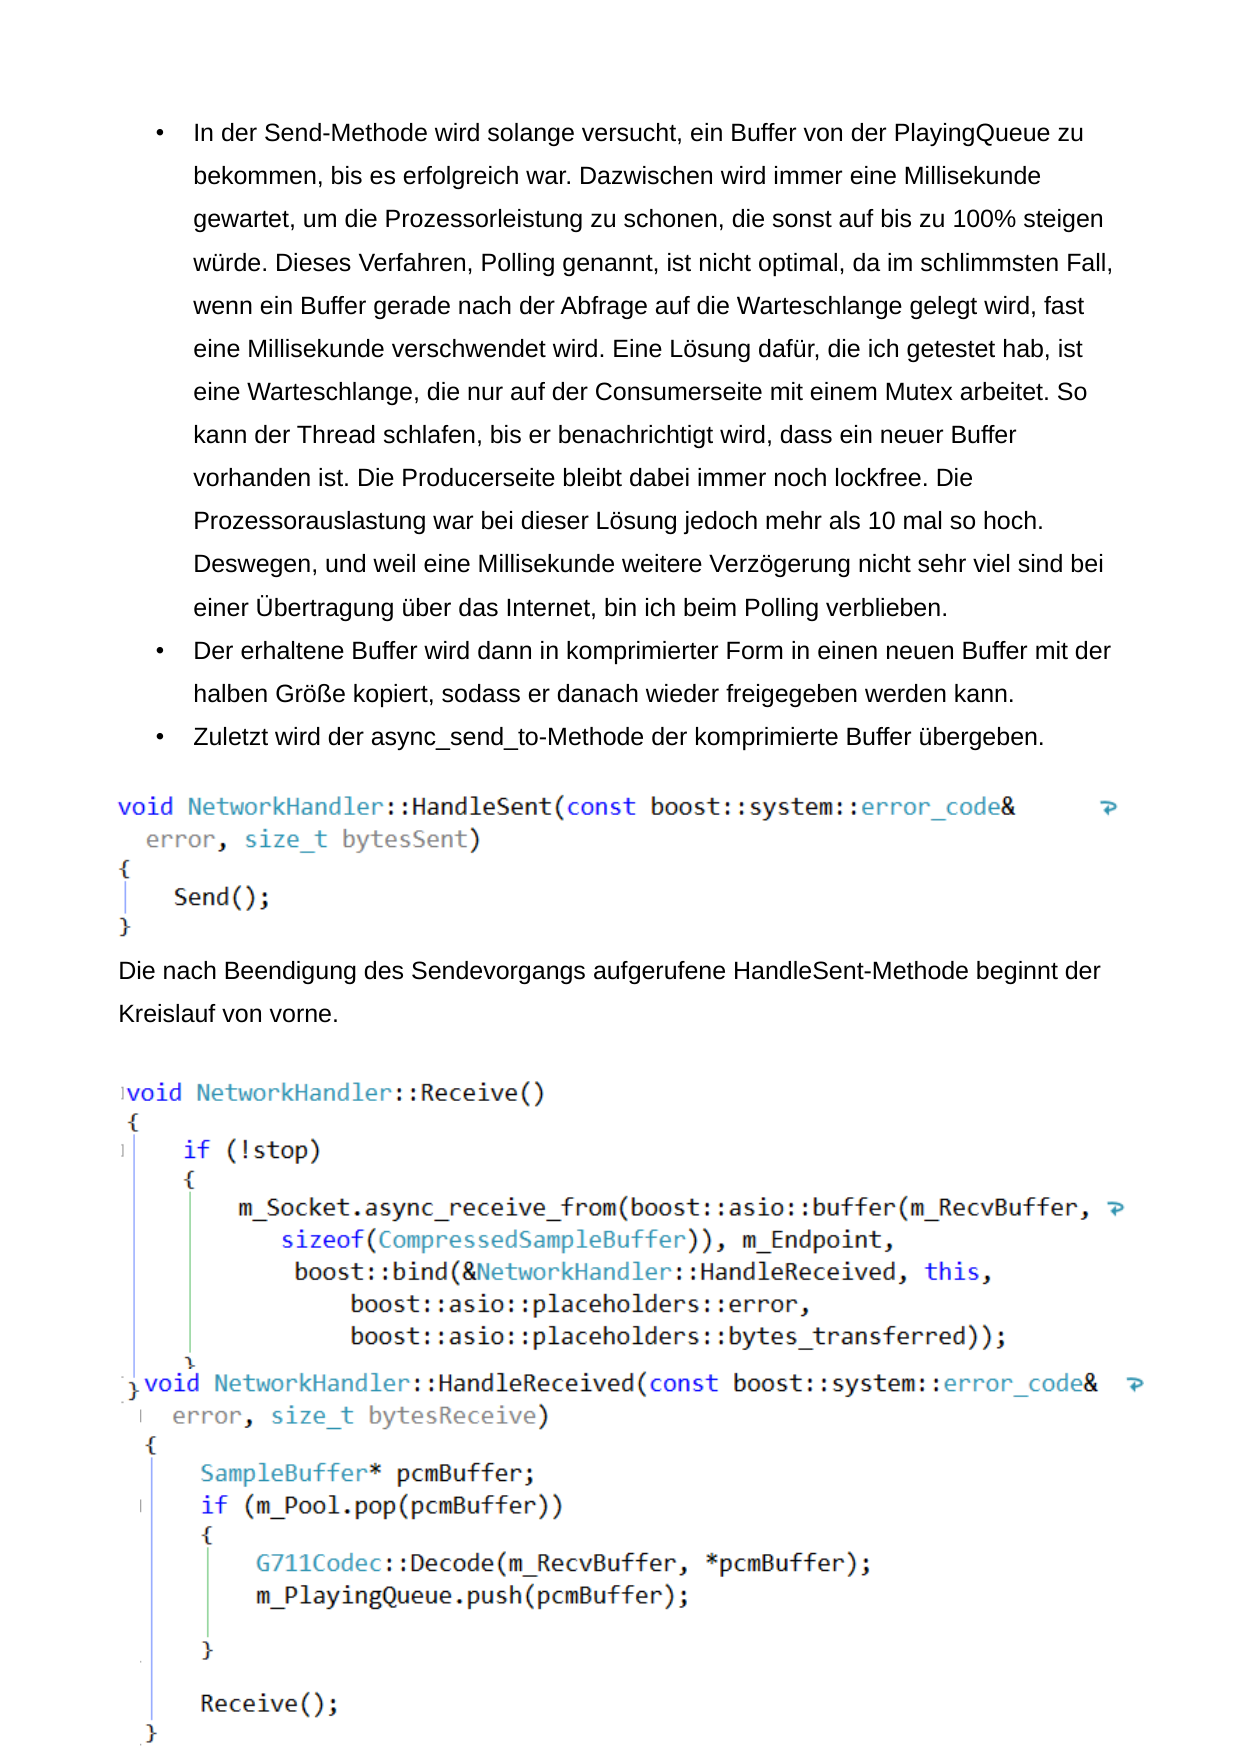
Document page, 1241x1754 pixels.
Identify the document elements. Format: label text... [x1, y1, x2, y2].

picture [115, 791, 1119, 942]
text Die nach Beendigung des Sendevorgangs aufgerufene HandleSent-Methode beginnt der Kreislauf von vorne. [118, 765, 1122, 1028]
picture [121, 1080, 1144, 1754]
list In der Send-Methode wird solange versucht, ein Buffer von der PlayingQueue zu bekommen, bis es erfolgreich war. Dazwischen wird immer eine Millisekunde gewartet, um die Prozessorleistung zu schonen, die sonst auf bis zu 100% steigen würde. Dieses Verfahren, Polling genannt, ist nicht optimal, da im schlimmsten Fall, wenn ein Buffer gerade nach der Abfrage auf die Warteschlange gelegt wird, fast eine Millisekunde verschwendet wird. Eine Lösung dafür, die ich getestet hab, ist eine Warteschlange, die nur auf der Consumerseite mit einem Mutex arbeitet. So kann der Thread schlafen, bis er benachrichtigt wird, dass ein neuer Buffer vorhanden ist. Die Producerseite bleibt dabei immer noch lockfree. Die Prozessorauslastung war bei dieser Lösung jedoch mehr als 10 mal so hoch. Deswegen, und weil eine Millisekunde weitere Verzögerung nicht sehr viel sind bei einer Übertragung über das Internet, bin ich beim Polling verblieben. [156, 118, 1122, 621]
list Zuletzt wird der async_send_to-Methode der komprimierte Buffer übergeben. [156, 722, 1122, 751]
list Der erhaltene Buffer wird dann in komprimierter Form in einen neuen Buffer mit der halben Größe kopiert, sodass er danach wieder freigegeben werden kann. [156, 636, 1122, 708]
